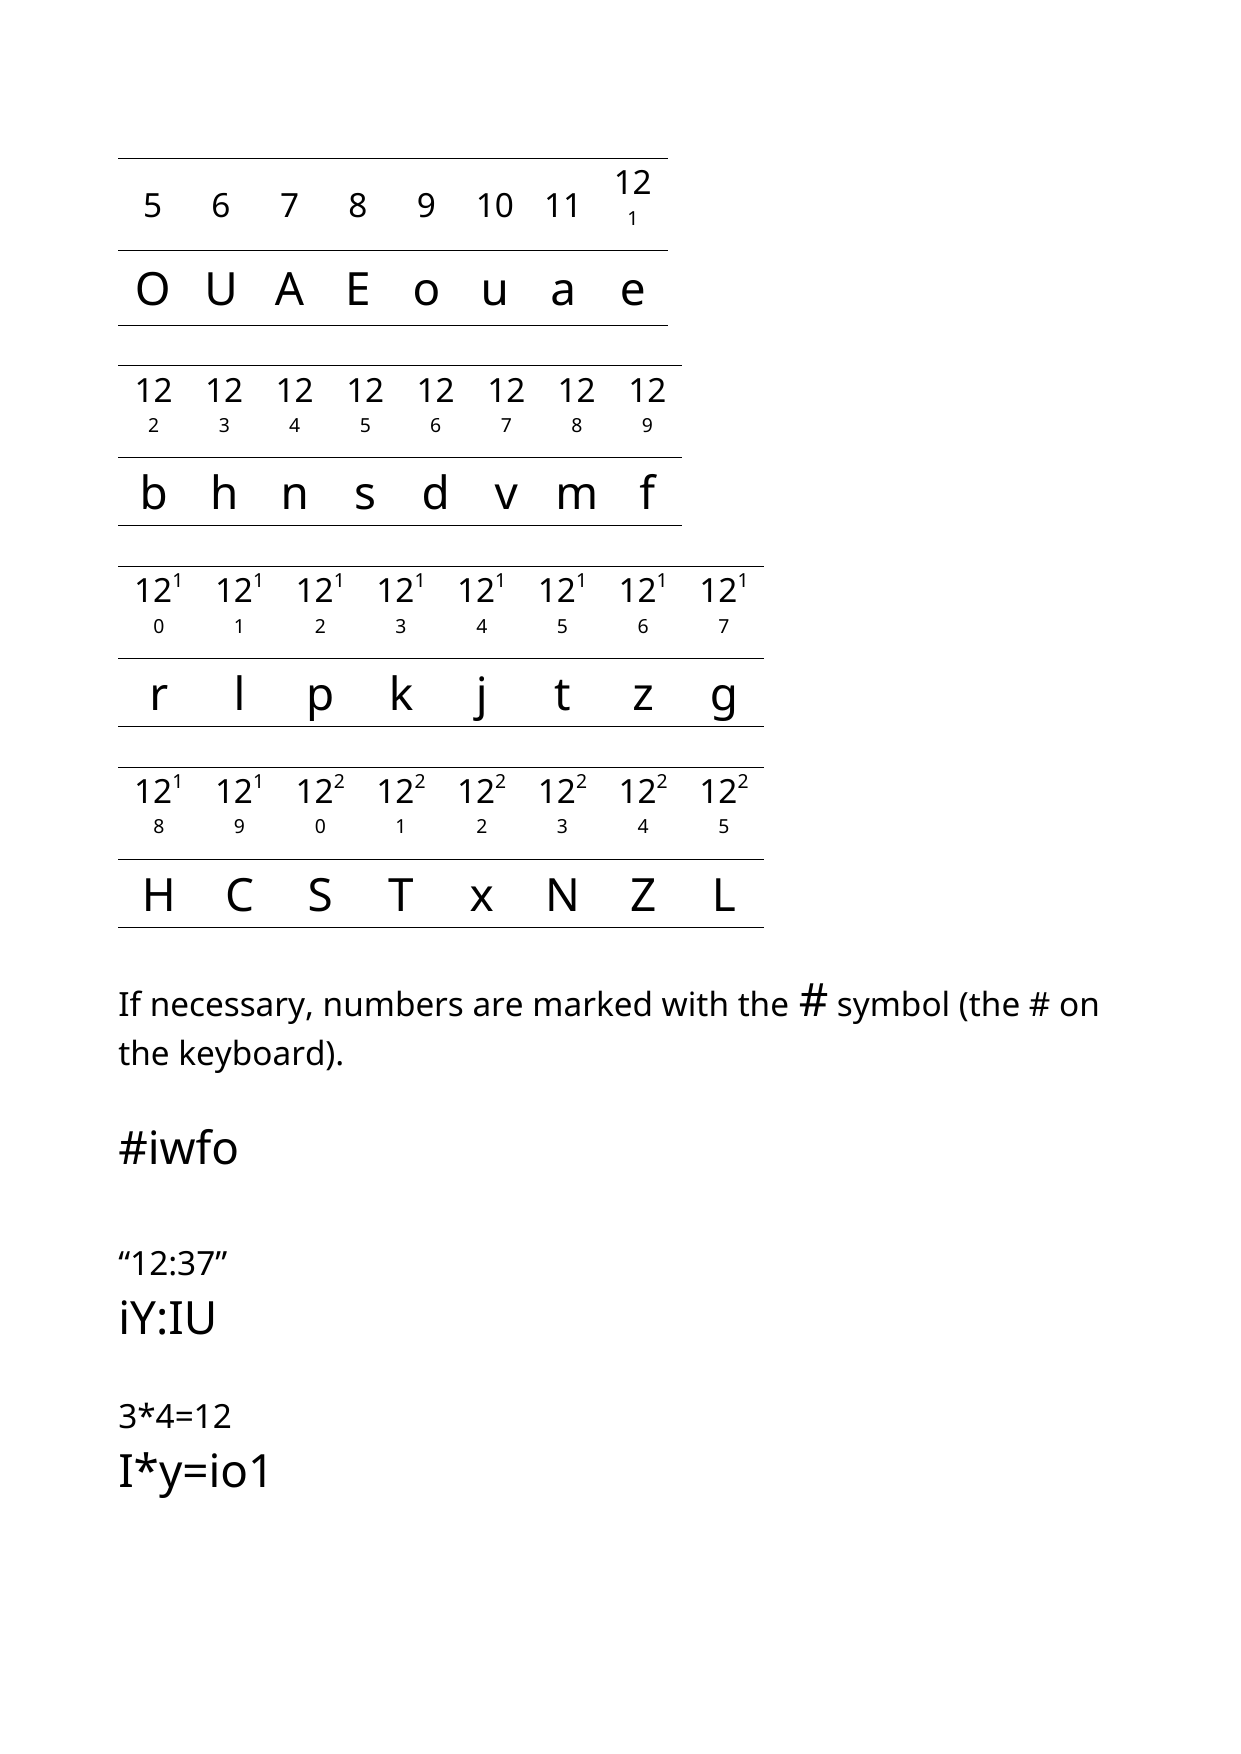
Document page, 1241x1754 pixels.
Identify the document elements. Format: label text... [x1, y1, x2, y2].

table_cell L [683, 860, 764, 927]
table_cell s [330, 458, 400, 525]
table_header 8 [324, 159, 392, 250]
table_header 1225 [683, 768, 764, 859]
table_cell g [683, 659, 764, 726]
table_cell e [597, 251, 668, 325]
table_cell d [400, 458, 471, 525]
table_cell U [187, 251, 255, 325]
table_header 1216 [603, 567, 683, 658]
table_header 122 [118, 366, 189, 457]
text “12:37” [118, 1240, 1122, 1285]
table_cell x [441, 860, 522, 927]
table_cell f [612, 458, 682, 525]
table_header 1220 [280, 768, 360, 859]
table_header 1210 [118, 567, 199, 658]
table_cell r [118, 659, 199, 726]
table_header 1218 [118, 768, 199, 859]
table_header 125 [330, 366, 400, 457]
table_cell v [471, 458, 541, 525]
table_cell t [522, 659, 602, 726]
table_cell h [189, 458, 259, 525]
table_header 1214 [441, 567, 522, 658]
table_cell E [324, 251, 392, 325]
table_cell A [255, 251, 323, 325]
table_header 128 [541, 366, 612, 457]
table_header 121 [597, 159, 668, 250]
table_header 1219 [199, 768, 279, 859]
table_cell Z [603, 860, 683, 927]
table_header 9 [392, 159, 460, 250]
table_cell T [360, 860, 441, 927]
table_cell H [118, 860, 199, 927]
table_header 1212 [280, 567, 360, 658]
table_header 123 [189, 366, 259, 457]
table_header 1211 [199, 567, 279, 658]
table_header 1223 [522, 768, 602, 859]
table_cell S [280, 860, 360, 927]
table_cell p [280, 659, 360, 726]
text #iwfo [118, 1115, 1122, 1177]
table_cell C [199, 860, 279, 927]
table_cell u [460, 251, 529, 325]
table_header 10 [460, 159, 529, 250]
text 3*4=12 [118, 1393, 1122, 1438]
table_header 1221 [360, 768, 441, 859]
table_cell j [441, 659, 522, 726]
text If necessary, numbers are marked with the # symbol (the # on the keyboard). [118, 968, 1122, 1075]
table_cell N [522, 860, 602, 927]
table_cell O [118, 251, 187, 325]
table_header 1222 [441, 768, 522, 859]
table_header 126 [400, 366, 471, 457]
table_cell n [259, 458, 330, 525]
table_header 1215 [522, 567, 602, 658]
table_header 1217 [683, 567, 764, 658]
table_header 129 [612, 366, 682, 457]
table_cell z [603, 659, 683, 726]
table_header 124 [259, 366, 330, 457]
table_header 1224 [603, 768, 683, 859]
table_cell k [360, 659, 441, 726]
table_cell a [529, 251, 597, 325]
text I*y=io1 [118, 1438, 1122, 1501]
table_header 127 [471, 366, 541, 457]
table_cell m [541, 458, 612, 525]
table_header 6 [187, 159, 255, 250]
table_header 7 [255, 159, 323, 250]
table_header 5 [118, 159, 187, 250]
table_cell l [199, 659, 279, 726]
table_header 1213 [360, 567, 441, 658]
table_header 11 [529, 159, 597, 250]
table_cell o [392, 251, 460, 325]
text iY:IU [118, 1285, 1122, 1348]
table_cell b [118, 458, 189, 525]
